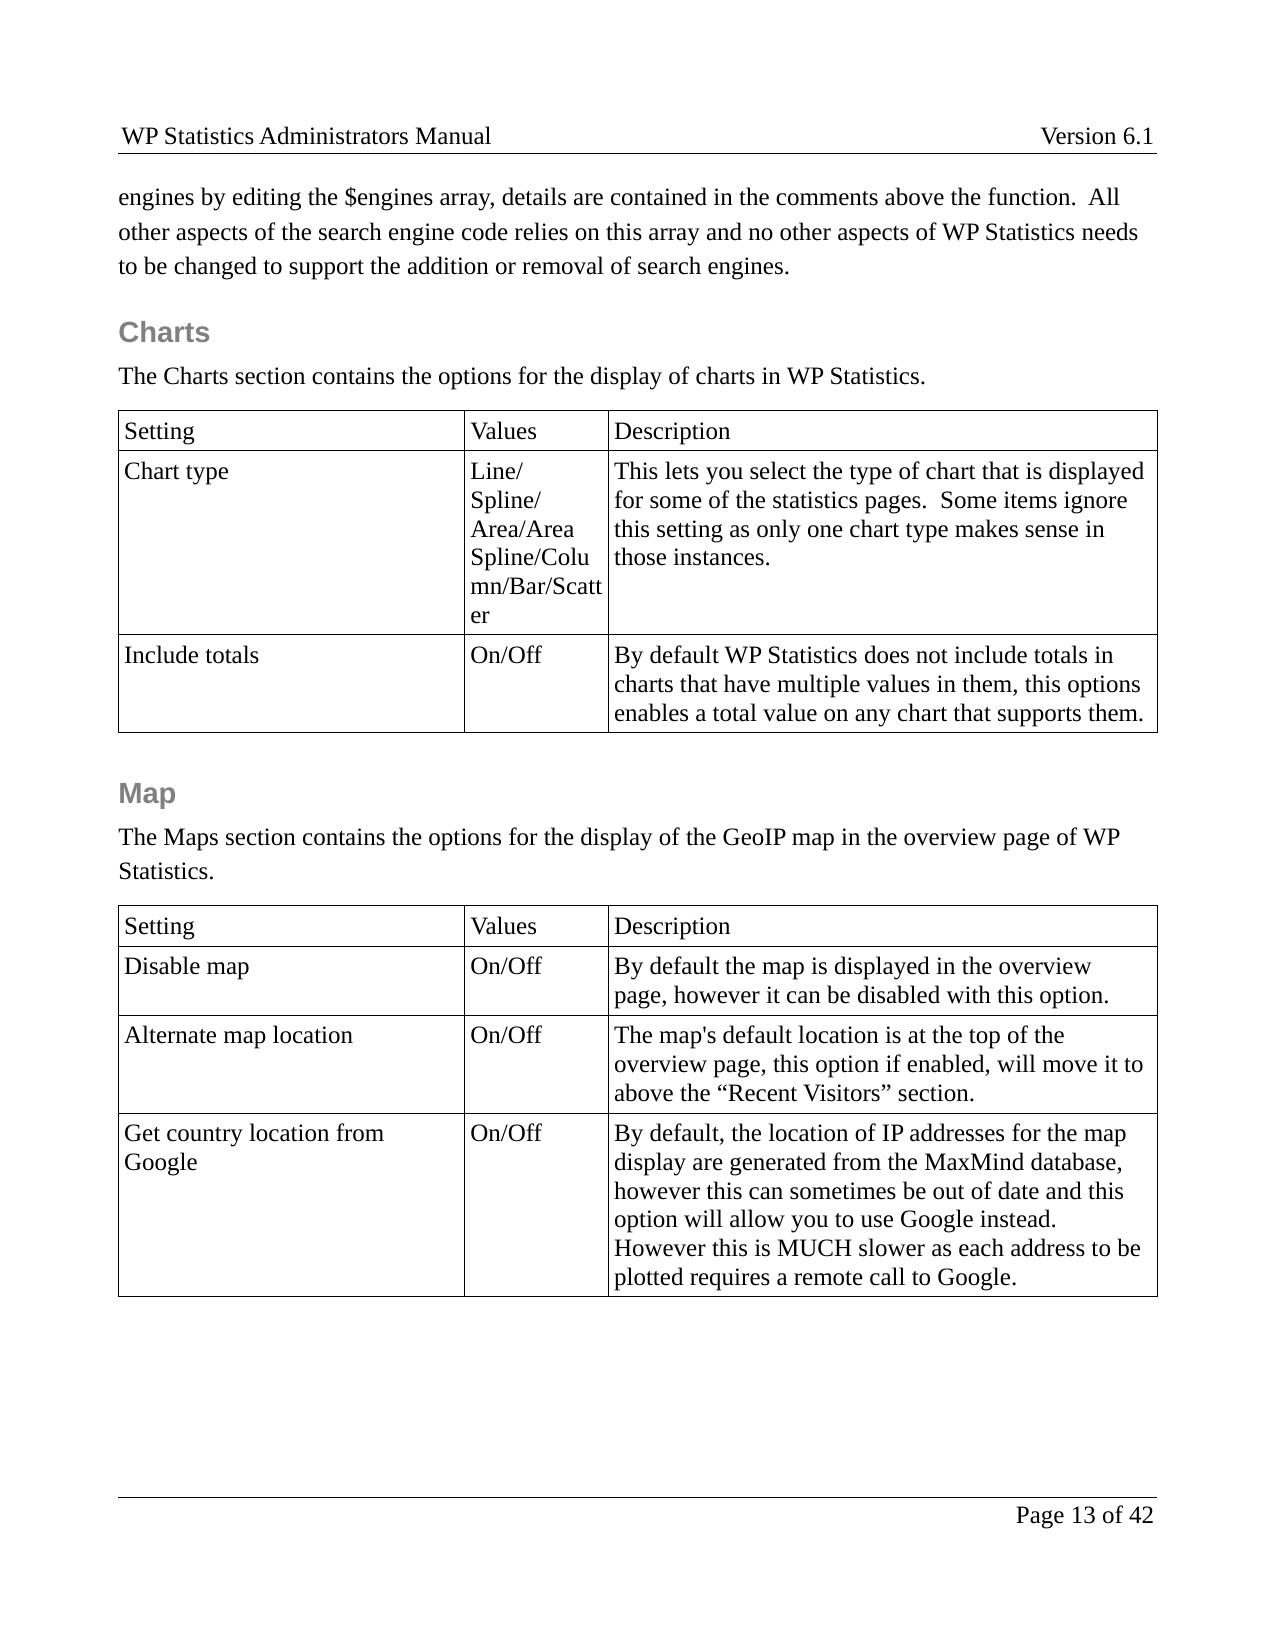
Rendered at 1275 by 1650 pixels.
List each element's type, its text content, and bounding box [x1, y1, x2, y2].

table_cell This lets you select the type of chart that is displayed for some of the statistics pages. Some items ignore this setting as only one chart type makes sense in those instances. [609, 451, 1157, 634]
table_header Setting [119, 411, 464, 450]
table_header Values [465, 906, 608, 946]
table_cell By default WP Statistics does not include totals in charts that have multiple values in them, this options enables a total value on any chart that supports them. [609, 635, 1157, 732]
table_cell Alternate map location [119, 1016, 464, 1112]
text The Maps section contains the options for the display of the GeoIP map in the overview page of WP Statistics. [118, 822, 1157, 885]
table_header Description [609, 906, 1157, 946]
table_header Setting [119, 906, 464, 946]
table_cell Get country location from Google [119, 1114, 464, 1296]
table_cell Include totals [119, 635, 464, 732]
table_cell Chart type [119, 451, 464, 634]
table_cell On/Off [465, 635, 608, 732]
table_cell On/Off [465, 1114, 608, 1296]
table_cell By default the map is displayed in the overview page, however it can be disabled with this option. [609, 947, 1157, 1014]
table_cell On/Off [465, 947, 608, 1014]
subtitle Charts [118, 315, 1157, 348]
table_cell The map's default location is at the top of the overview page, this option if enabled, will move it to above the “Recent Visitors” section. [609, 1016, 1157, 1112]
text engines by editing the $engines array, details are contained in the comments above the function. All other aspects of the search engine code relies on this array and no other aspects of WP Statistics needs to be changed to support the addition or removal of search engines. [118, 182, 1157, 280]
table_cell Line/Spline/Area/Area Spline/Column/Bar/Scatter [465, 451, 608, 634]
table_cell Disable map [119, 947, 464, 1014]
table_header Description [609, 411, 1157, 450]
text The Charts section contains the options for the display of charts in WP Statistics. [118, 361, 1157, 390]
table_header Values [465, 411, 608, 450]
subtitle Map [118, 776, 1157, 809]
table_cell By default, the location of IP addresses for the map display are generated from the MaxMind database, however this can sometimes be out of date and this option will allow you to use Google instead. However this is MUCH slower as each address to be plotted requires a remote call to Google. [609, 1114, 1157, 1296]
table_cell On/Off [465, 1016, 608, 1112]
